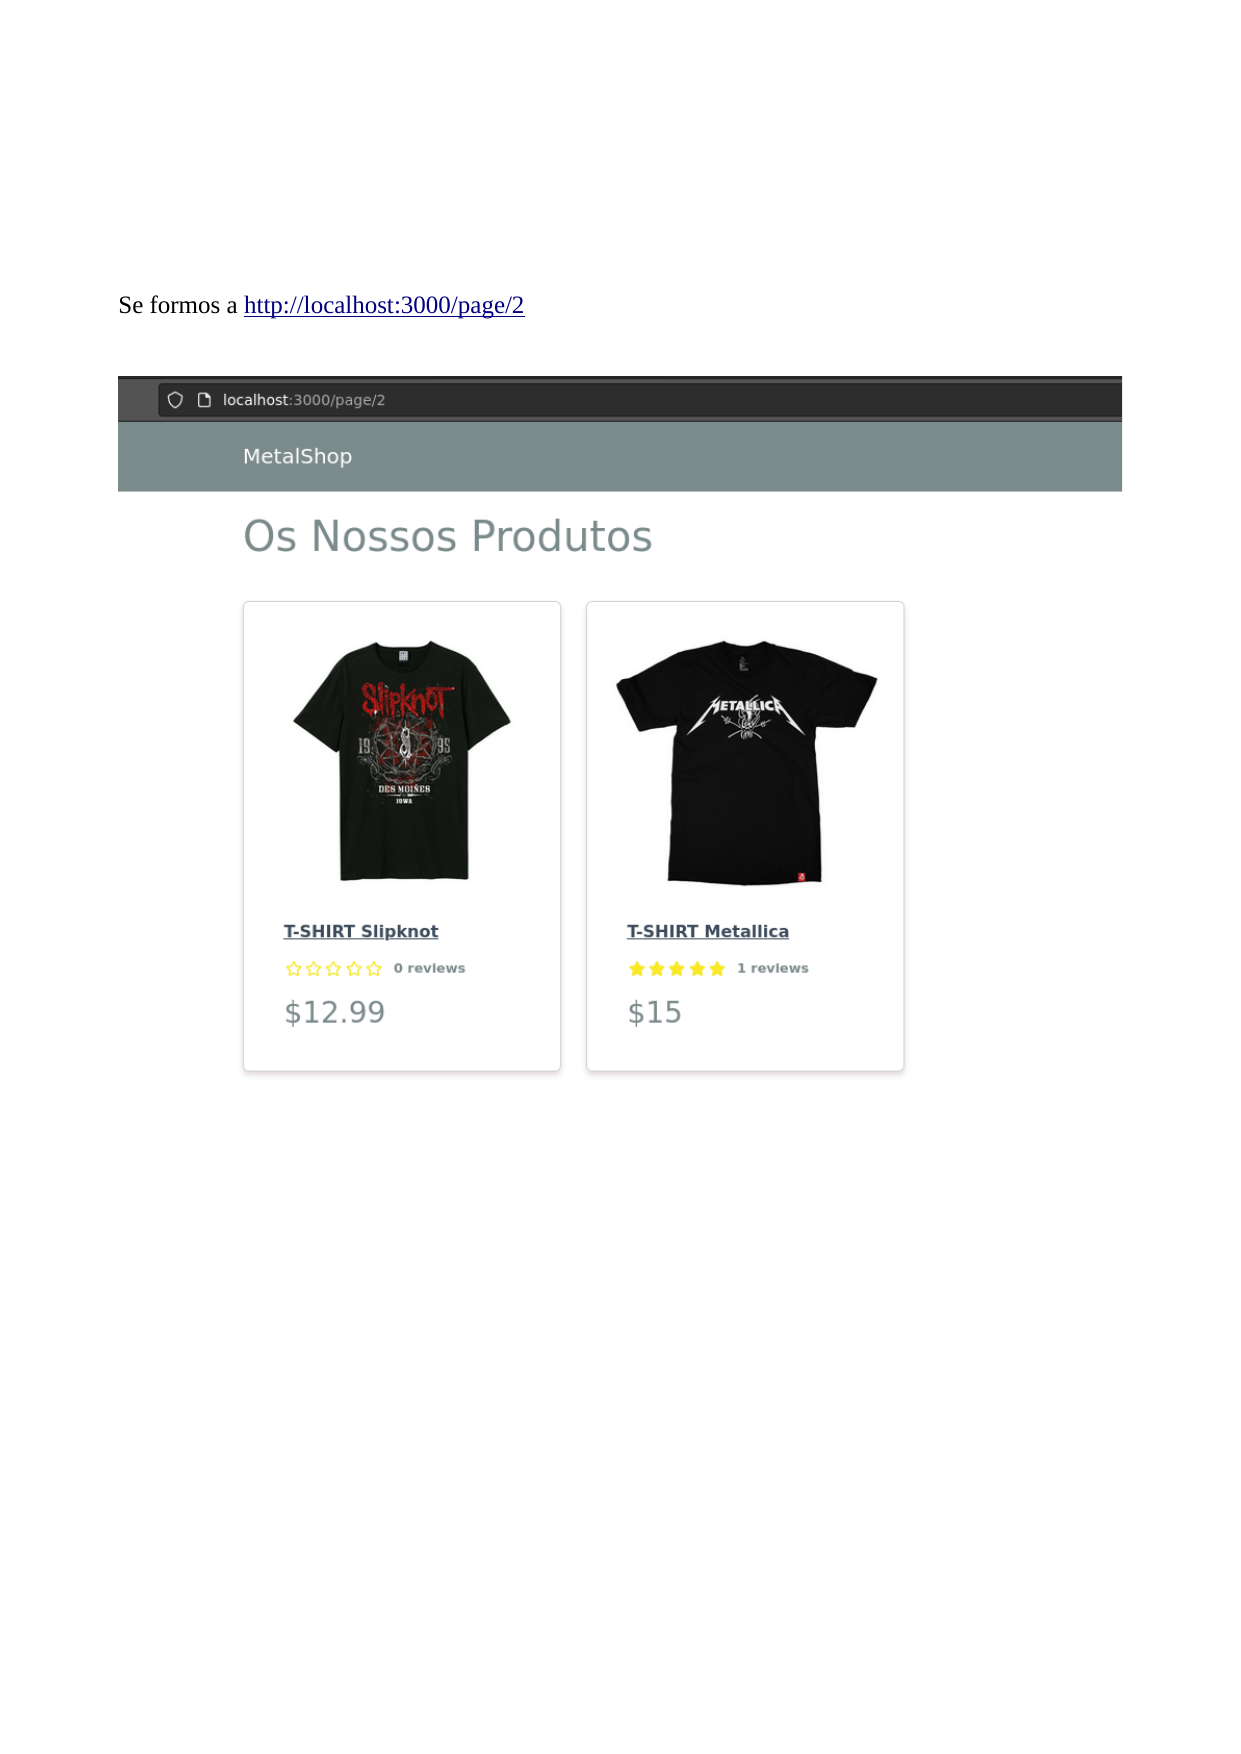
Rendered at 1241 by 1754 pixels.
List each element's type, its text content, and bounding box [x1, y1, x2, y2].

text Se formos a http://localhost:3000/page/2 [118, 291, 1122, 319]
picture [118, 376, 1123, 1156]
